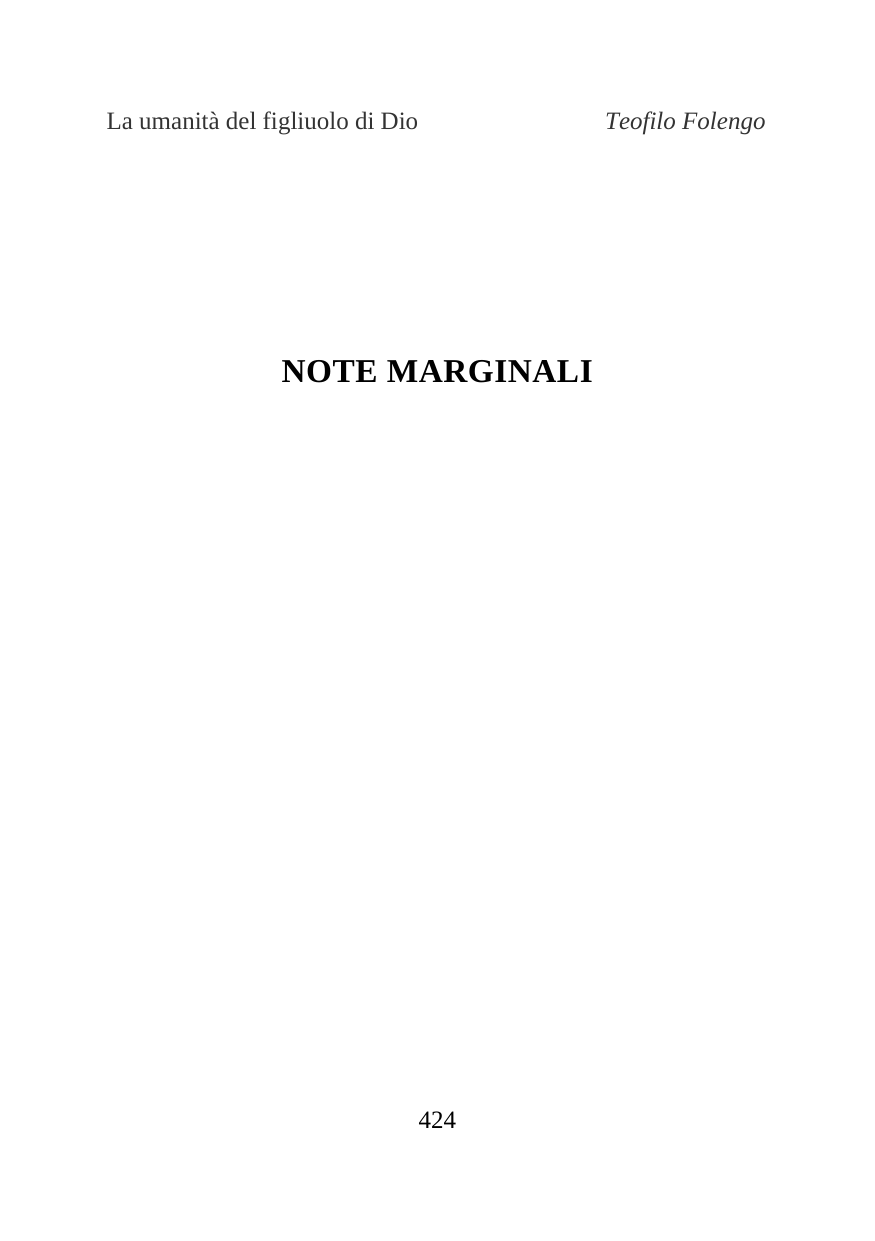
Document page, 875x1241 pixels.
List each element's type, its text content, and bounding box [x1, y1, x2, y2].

title NOTE MARGINALI [106, 351, 768, 390]
